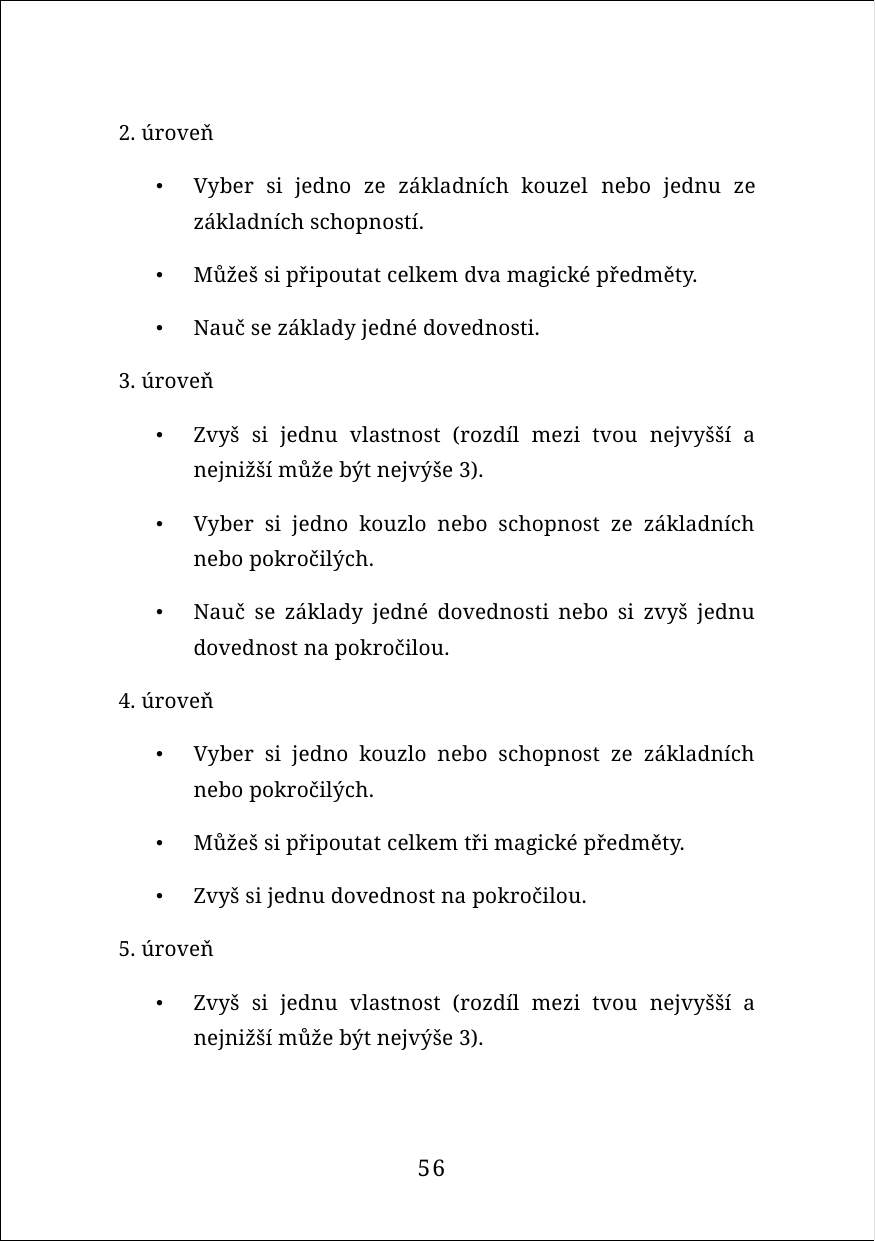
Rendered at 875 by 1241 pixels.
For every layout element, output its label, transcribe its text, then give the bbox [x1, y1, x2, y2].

list Vyber si jedno ze základních kouzel nebo jednu ze základních schopností. [156, 171, 756, 235]
text 3. úroveň [118, 367, 756, 395]
list Zvyš si jednu dovednost na pokročilou. [156, 881, 756, 910]
list Vyber si jedno kouzlo nebo schopnost ze základních nebo pokročilých. [156, 739, 756, 803]
list Nauč se základy jedné dovednosti. [156, 313, 756, 342]
list Zvyš si jednu vlastnost (rozdíl mezi tvou nejvyšší a nejnižší může být nejvýše 3). [156, 988, 756, 1052]
list Můžeš si připoutat celkem tři magické předměty. [156, 828, 756, 857]
list Zvyš si jednu vlastnost (rozdíl mezi tvou nejvyšší a nejnižší může být nejvýše 3). [156, 420, 756, 484]
text 2. úroveň [118, 118, 756, 147]
list Nauč se základy jedné dovednosti nebo si zvyš jednu dovednost na pokročilou. [156, 597, 756, 661]
text 5. úroveň [118, 934, 756, 963]
list Vyber si jedno kouzlo nebo schopnost ze základních nebo pokročilých. [156, 509, 756, 573]
text 4. úroveň [118, 686, 756, 714]
list Můžeš si připoutat celkem dva magické předměty. [156, 260, 756, 289]
